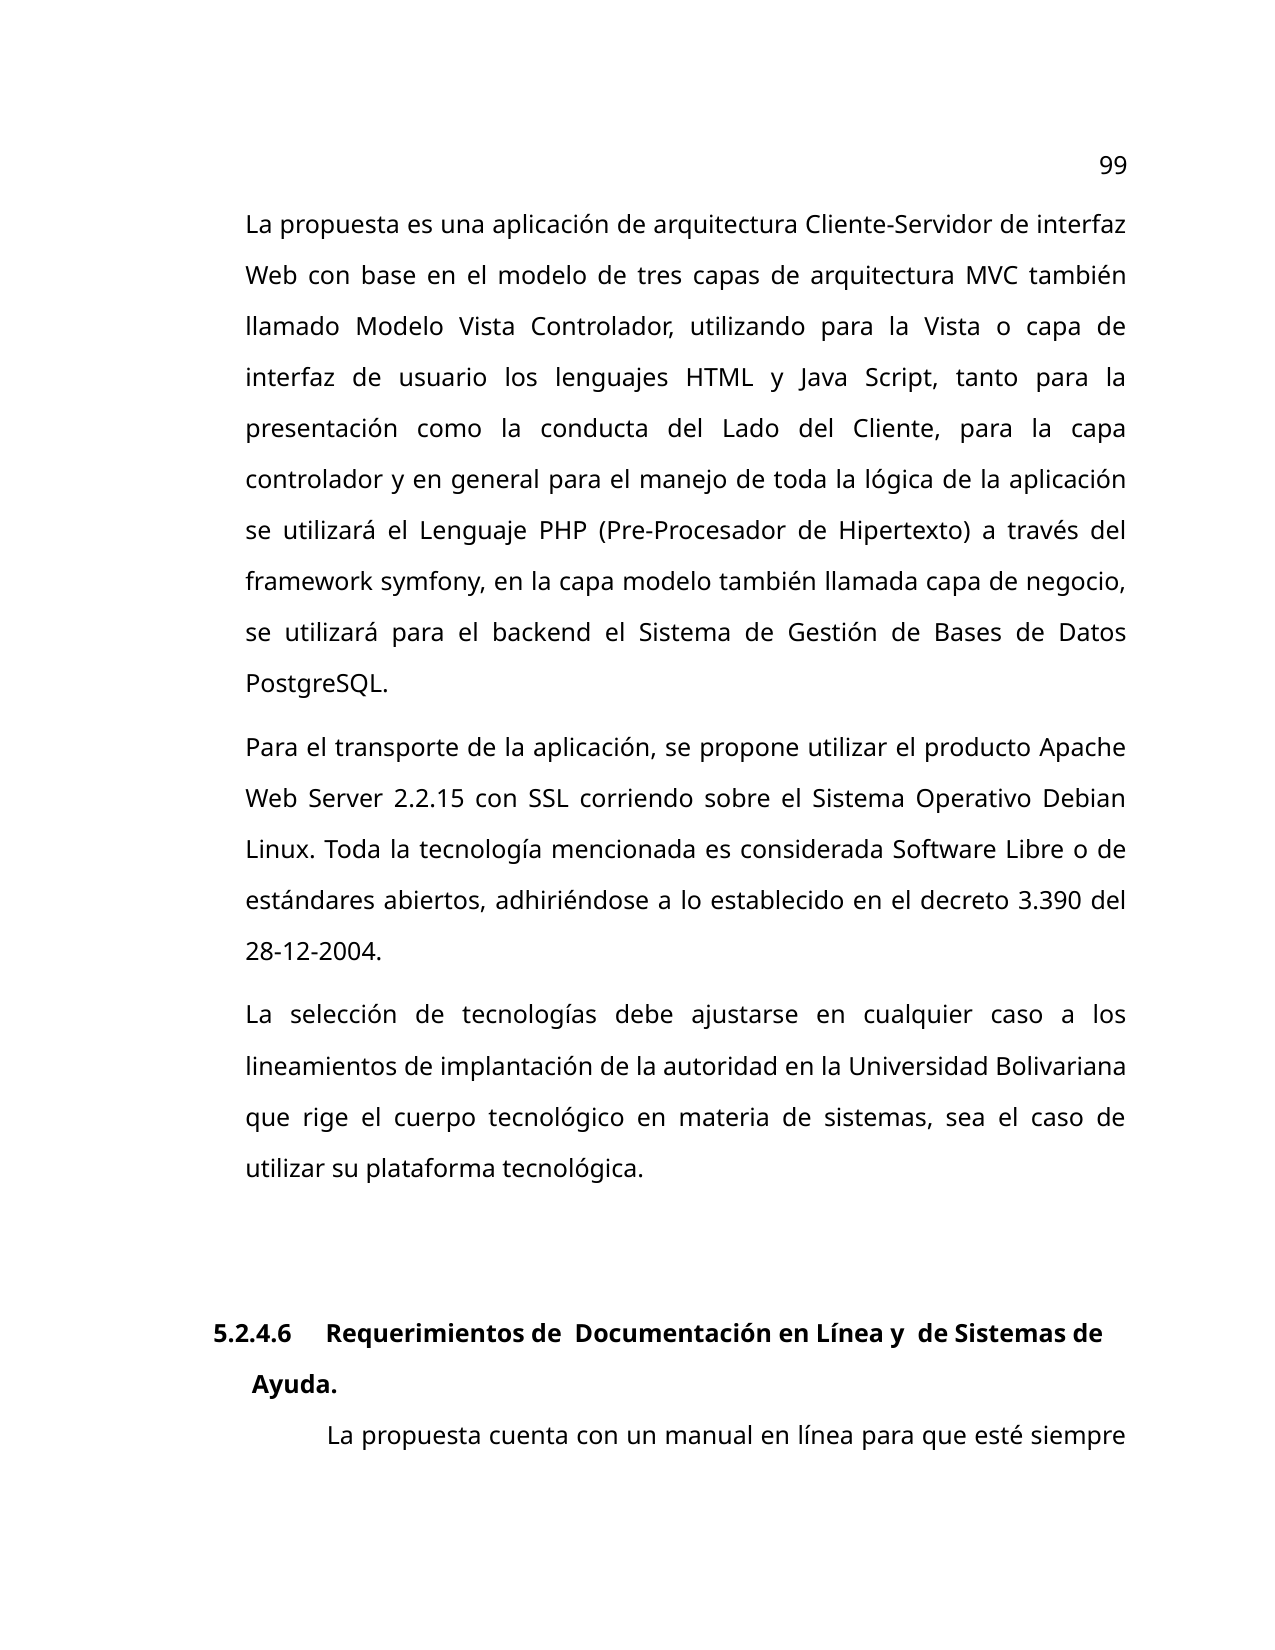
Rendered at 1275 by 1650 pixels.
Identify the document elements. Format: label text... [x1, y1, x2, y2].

text La propuesta es una aplicación de arquitectura Cliente-Servidor de interfaz Web con base en el modelo de tres capas de arquitectura MVC también llamado Modelo Vista Controlador, utilizando para la Vista o capa de interfaz de usuario los lenguajes HTML y Java Script, tanto para la presentación como la conducta del Lado del Cliente, para la capa controlador y en general para el manejo de toda la lógica de la aplicación se utilizará el Lenguaje PHP (Pre-Procesador de Hipertexto) a través del framework symfony, en la capa modelo también llamada capa de negocio, se utilizará para el backend el Sistema de Gestión de Bases de Datos PostgreSQL. [245, 207, 1127, 700]
subtitle Requerimientos de Documentación en Línea y de Sistemas de Ayuda. [207, 1316, 1127, 1401]
text La propuesta cuenta con un manual en línea para que esté siempre [207, 1418, 1127, 1452]
text La selección de tecnologías debe ajustarse en cualquier caso a los lineamientos de implantación de la autoridad en la Universidad Bolivariana que rige el cuerpo tecnológico en materia de sistemas, sea el caso de utilizar su plataforma tecnológica. [245, 997, 1127, 1184]
text Para el transporte de la aplicación, se propone utilizar el producto Apache Web Server 2.2.15 con SSL corriendo sobre el Sistema Operativo Debian Linux. Toda la tecnología mencionada es considerada Software Libre o de estándares abiertos, adhiriéndose a lo establecido en el decreto 3.390 del 28-12-2004. [245, 729, 1127, 968]
